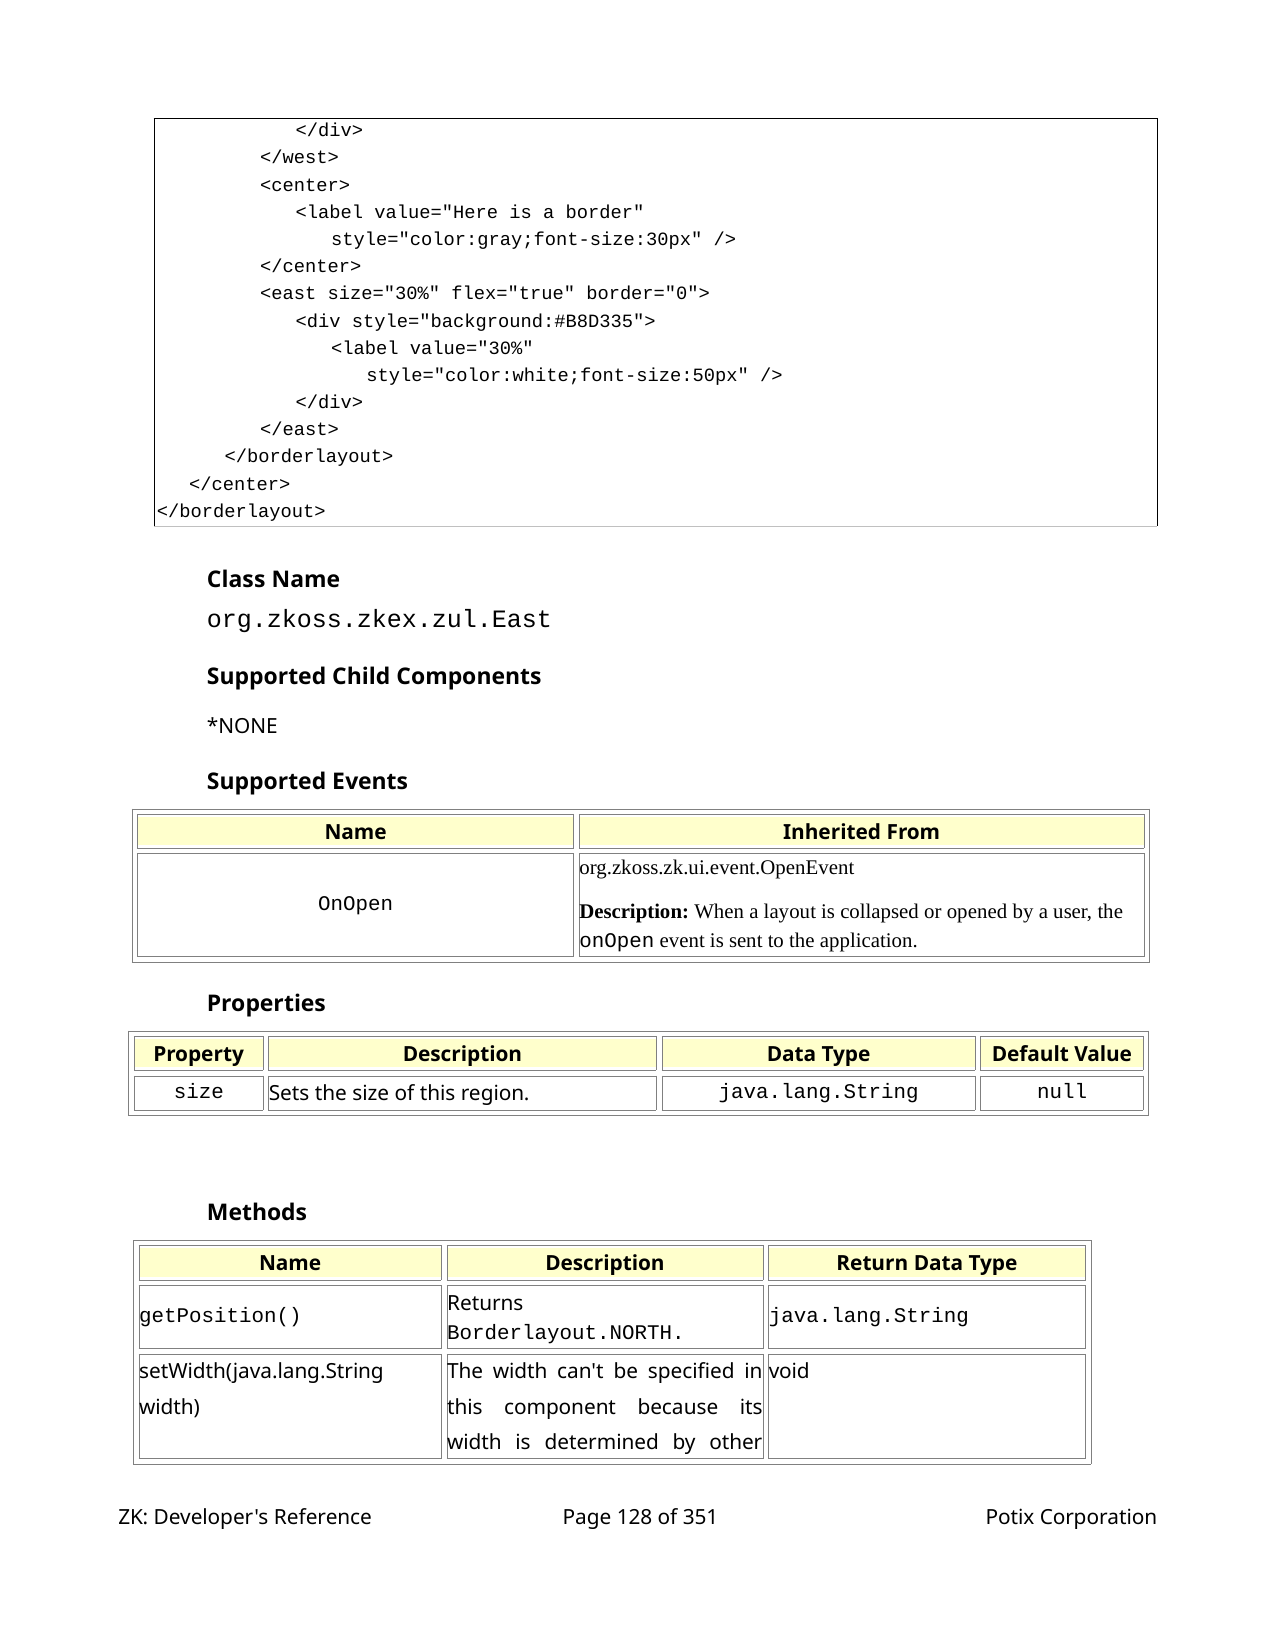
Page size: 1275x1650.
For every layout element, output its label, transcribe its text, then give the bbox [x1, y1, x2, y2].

text *NONE [207, 711, 1157, 740]
table_cell null [978, 1070, 1146, 1109]
table_cell org.zkoss.zk.ui.event.OpenEvent Description: When a layout is collapsed or opened by a user, the onOpen event is sent to the application. [576, 848, 1147, 956]
text </div> [155, 119, 1157, 142]
table_cell java.lang.String [766, 1280, 1088, 1348]
table_cell Sets the size of this region. [266, 1070, 659, 1109]
text <label value="30%" [155, 336, 1157, 360]
text </east> [155, 417, 1157, 441]
text style="color:gray;font-size:30px" /> [155, 227, 1157, 251]
table_cell void [766, 1348, 1088, 1458]
table_header Data Type [659, 1032, 978, 1070]
text </div> [155, 390, 1157, 414]
subtitle Methods [207, 1196, 1157, 1227]
text <center> [155, 172, 1157, 197]
table_header Return Data Type [766, 1241, 1088, 1279]
table_header Inherited From [576, 810, 1147, 848]
subtitle Supported Child Components [207, 659, 1157, 691]
table_cell getPosition() [136, 1280, 444, 1348]
subtitle Supported Events [207, 765, 1157, 796]
table_header Property [131, 1032, 266, 1070]
table_cell size [131, 1070, 266, 1109]
table_header Description [444, 1241, 766, 1279]
table_header Default Value [978, 1032, 1146, 1070]
table_cell java.lang.String [659, 1070, 978, 1109]
text </borderlayout> [155, 499, 1157, 526]
table_cell The width can't be specified in this component because its width is determined by other [444, 1348, 766, 1458]
table_cell setWidth(java.lang.String width) [136, 1348, 444, 1458]
text </borderlayout> [155, 444, 1157, 469]
table_cell Returns Borderlayout.NORTH. [444, 1280, 766, 1348]
table_header Name [136, 1241, 444, 1279]
text </west> [155, 145, 1157, 169]
table_header Description [266, 1032, 659, 1070]
text org.zkoss.zkex.zul.East [207, 606, 1157, 634]
text style="color:white;font-size:50px" /> [155, 363, 1157, 387]
table_cell OnOpen [134, 848, 576, 956]
text <east size="30%" flex="true" border="0"> [155, 281, 1157, 306]
text </center> [155, 472, 1157, 496]
text <div style="background:#B8D335"> [155, 308, 1157, 333]
text <label value="Here is a border" [155, 200, 1157, 224]
table_header Name [134, 810, 576, 848]
subtitle Class Name [207, 563, 1157, 594]
text </center> [155, 254, 1157, 278]
subtitle Properties [207, 987, 1157, 1018]
